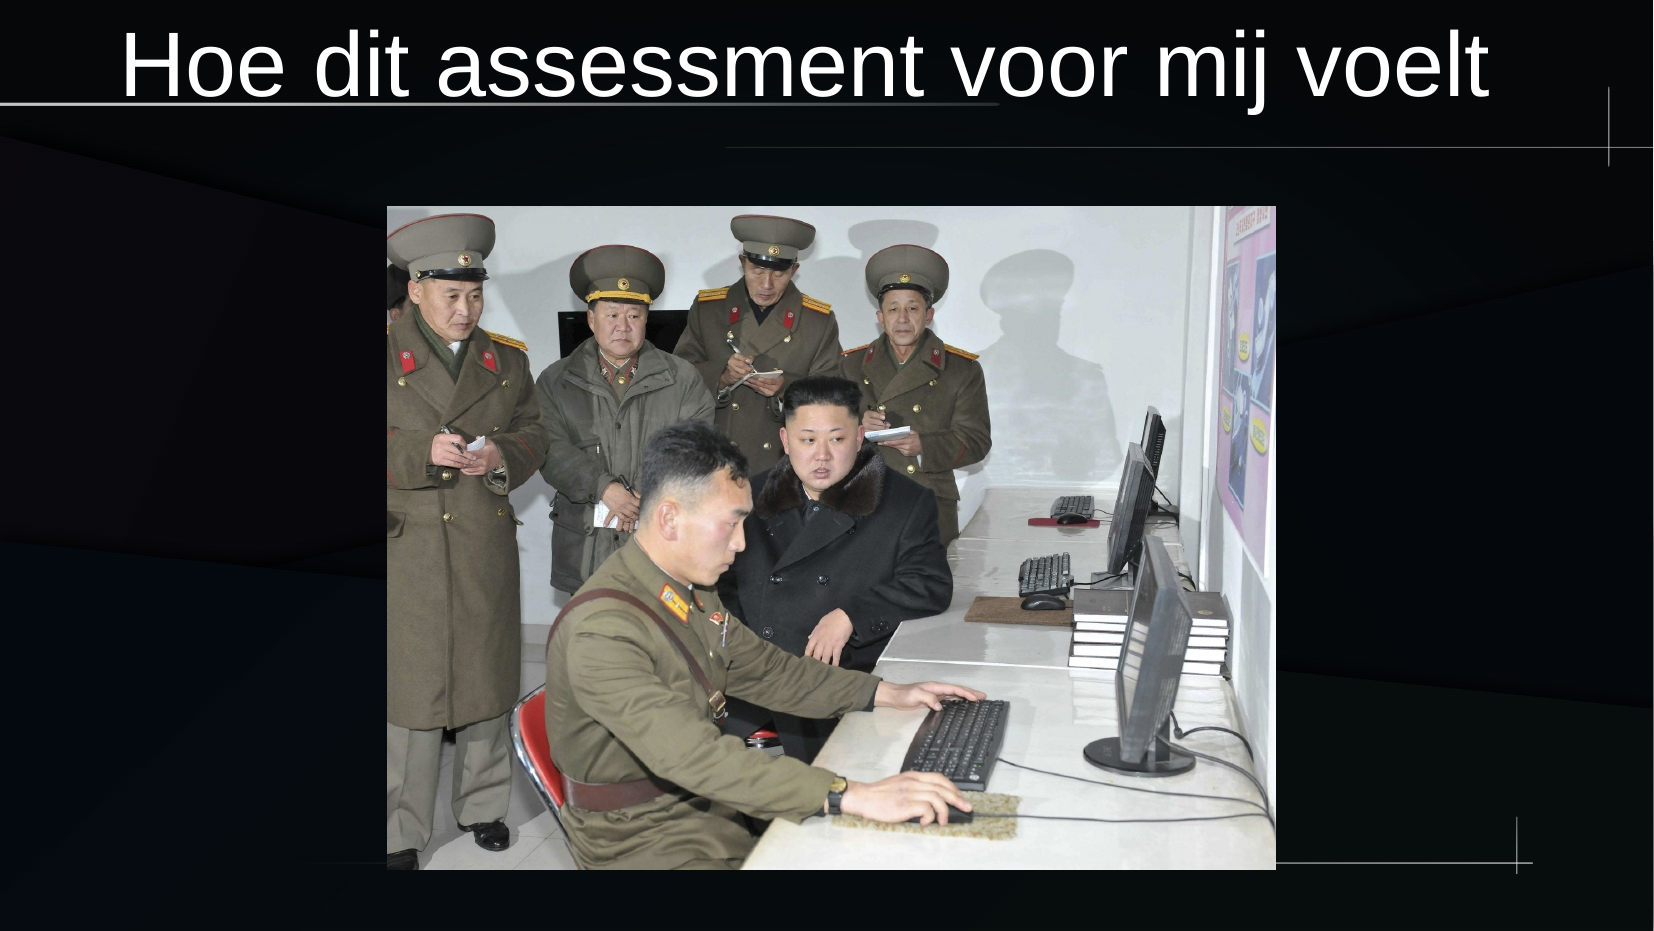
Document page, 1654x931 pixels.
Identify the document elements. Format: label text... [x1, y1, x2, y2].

title Hoe dit assessment voor mij voelt [23, 11, 1589, 119]
picture [0, 0, 1654, 931]
